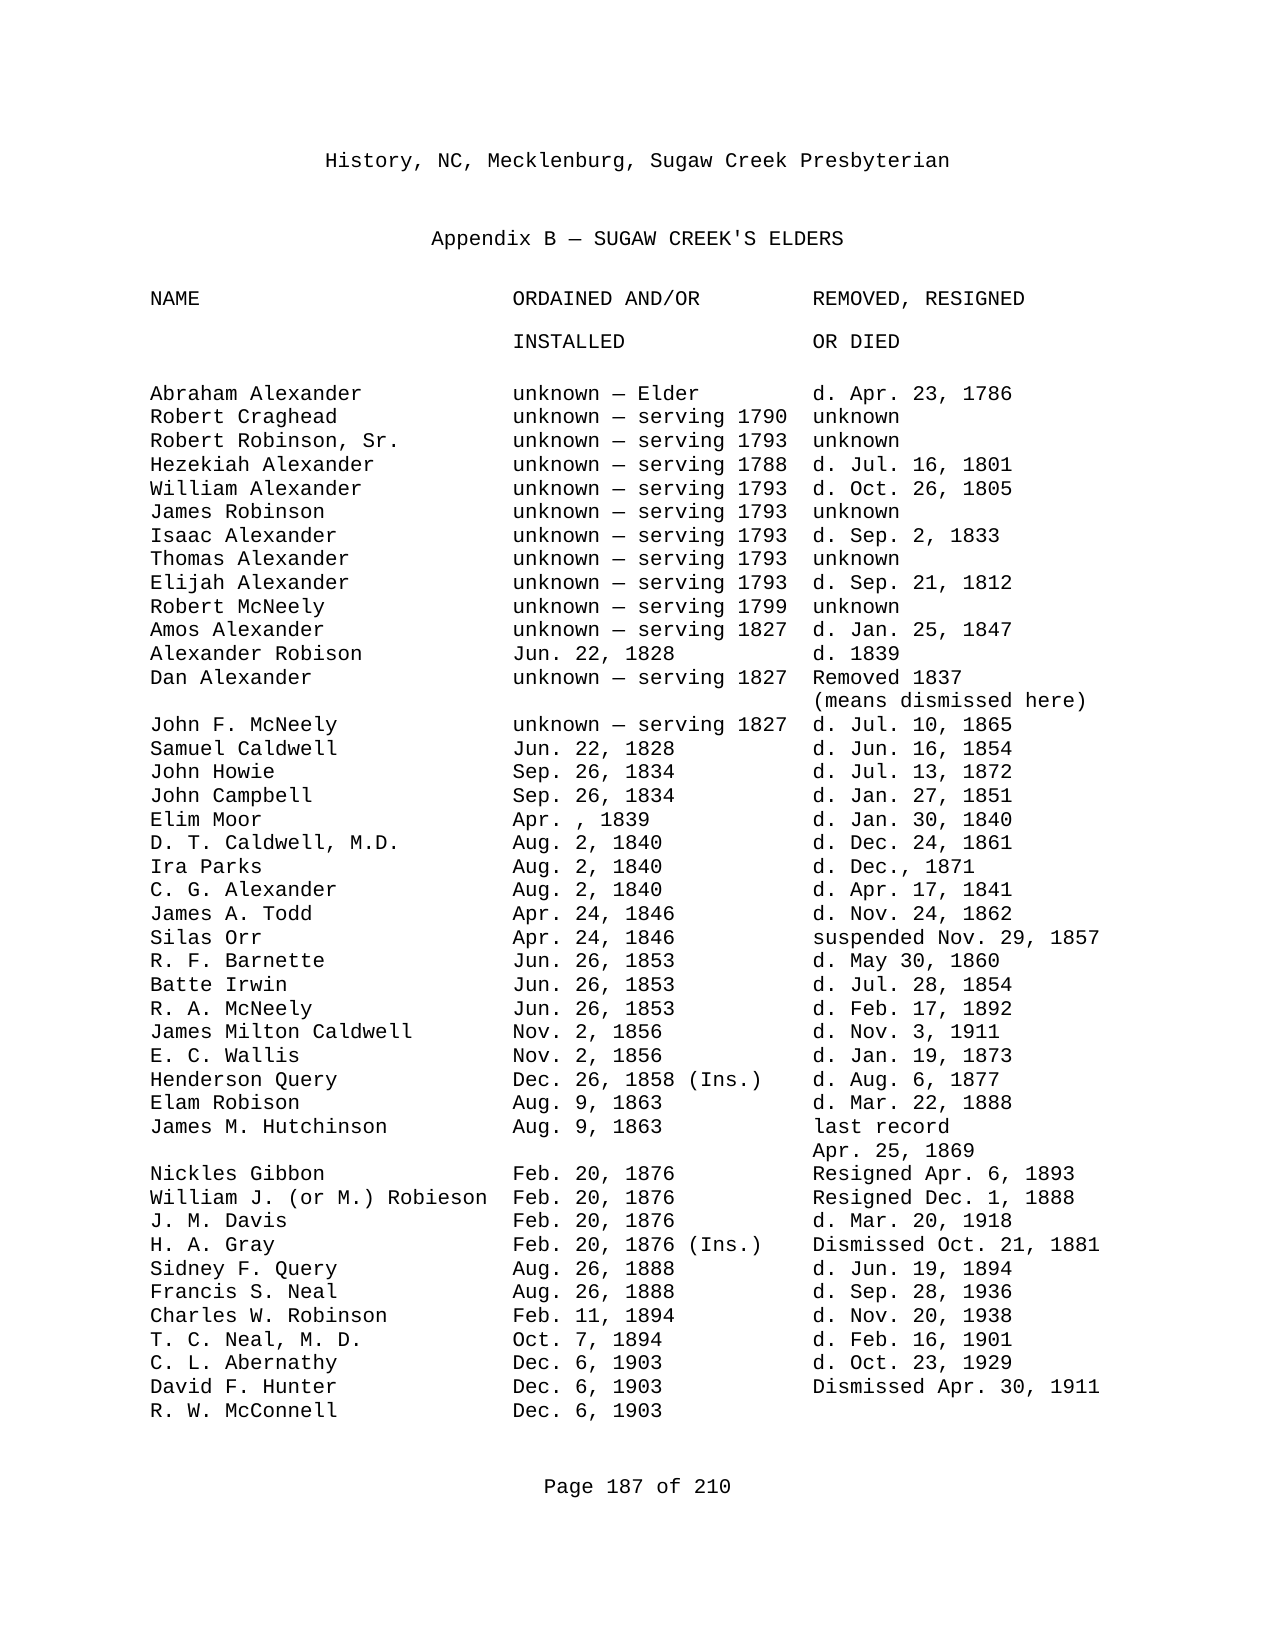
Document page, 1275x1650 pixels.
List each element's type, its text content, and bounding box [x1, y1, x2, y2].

text John Campbell Sep. 26, 1834 d. Jan. 27, 1851 [150, 785, 1125, 808]
text Charles W. Robinson Feb. 11, 1894 d. Nov. 20, 1938 [150, 1305, 1125, 1329]
text NAME ORDAINED AND/OR REMOVED, RESIGNED [150, 288, 1125, 312]
text C. G. Alexander Aug. 2, 1840 d. Apr. 17, 1841 [150, 879, 1125, 903]
text Batte Irwin Jun. 26, 1853 d. Jul. 28, 1854 [150, 974, 1125, 998]
text Robert McNeely unknown — serving 1799 unknown [150, 596, 1125, 619]
text Samuel Caldwell Jun. 22, 1828 d. Jun. 16, 1854 [150, 738, 1125, 761]
text Isaac Alexander unknown — serving 1793 d. Sep. 2, 1833 [150, 525, 1125, 548]
text William Alexander unknown — serving 1793 d. Oct. 26, 1805 [150, 477, 1125, 501]
text Sidney F. Query Aug. 26, 1888 d. Jun. 19, 1894 [150, 1258, 1125, 1281]
text Elim Moor Apr. , 1839 d. Jan. 30, 1840 [150, 808, 1125, 832]
text T. C. Neal, M. D. Oct. 7, 1894 d. Feb. 16, 1901 [150, 1329, 1125, 1352]
text Ira Parks Aug. 2, 1840 d. Dec., 1871 [150, 856, 1125, 879]
text James M. Hutchinson Aug. 9, 1863 last record [150, 1116, 1125, 1139]
text H. A. Gray Feb. 20, 1876 (Ins.) Dismissed Oct. 21, 1881 [150, 1234, 1125, 1258]
text Robert Robinson, Sr. unknown — serving 1793 unknown [150, 430, 1125, 454]
text D. T. Caldwell, M.D. Aug. 2, 1840 d. Dec. 24, 1861 [150, 832, 1125, 856]
subtitle Appendix B — SUGAW CREEK'S ELDERS [150, 228, 1125, 252]
text (means dismissed here) [150, 690, 1125, 714]
text Thomas Alexander unknown — serving 1793 unknown [150, 548, 1125, 572]
text James A. Todd Apr. 24, 1846 d. Nov. 24, 1862 [150, 903, 1125, 927]
text William J. (or M.) Robieson Feb. 20, 1876 Resigned Dec. 1, 1888 [150, 1187, 1125, 1211]
text E. C. Wallis Nov. 2, 1856 d. Jan. 19, 1873 [150, 1045, 1125, 1069]
text R. A. McNeely Jun. 26, 1853 d. Feb. 17, 1892 [150, 998, 1125, 1021]
text Apr. 25, 1869 [150, 1139, 1125, 1163]
text Hezekiah Alexander unknown — serving 1788 d. Jul. 16, 1801 [150, 454, 1125, 477]
text John Howie Sep. 26, 1834 d. Jul. 13, 1872 [150, 761, 1125, 785]
text Dan Alexander unknown — serving 1827 Removed 1837 [150, 667, 1125, 690]
text R. F. Barnette Jun. 26, 1853 d. May 30, 1860 [150, 950, 1125, 974]
text Elam Robison Aug. 9, 1863 d. Mar. 22, 1888 [150, 1092, 1125, 1116]
text C. L. Abernathy Dec. 6, 1903 d. Oct. 23, 1929 [150, 1352, 1125, 1376]
text David F. Hunter Dec. 6, 1903 Dismissed Apr. 30, 1911 [150, 1376, 1125, 1400]
text John F. McNeely unknown — serving 1827 d. Jul. 10, 1865 [150, 714, 1125, 738]
text Alexander Robison Jun. 22, 1828 d. 1839 [150, 643, 1125, 667]
text Silas Orr Apr. 24, 1846 suspended Nov. 29, 1857 [150, 927, 1125, 950]
text Amos Alexander unknown — serving 1827 d. Jan. 25, 1847 [150, 619, 1125, 643]
text Elijah Alexander unknown — serving 1793 d. Sep. 21, 1812 [150, 572, 1125, 596]
text James Robinson unknown — serving 1793 unknown [150, 501, 1125, 525]
text Robert Craghead unknown — serving 1790 unknown [150, 407, 1125, 430]
text Francis S. Neal Aug. 26, 1888 d. Sep. 28, 1936 [150, 1281, 1125, 1305]
text J. M. Davis Feb. 20, 1876 d. Mar. 20, 1918 [150, 1211, 1125, 1234]
text Abraham Alexander unknown — Elder d. Apr. 23, 1786 [150, 383, 1125, 407]
text INSTALLED OR DIED [150, 331, 1125, 354]
text R. W. McConnell Dec. 6, 1903 [150, 1400, 1125, 1423]
text Nickles Gibbon Feb. 20, 1876 Resigned Apr. 6, 1893 [150, 1163, 1125, 1187]
text Henderson Query Dec. 26, 1858 (Ins.) d. Aug. 6, 1877 [150, 1069, 1125, 1092]
text James Milton Caldwell Nov. 2, 1856 d. Nov. 3, 1911 [150, 1021, 1125, 1045]
